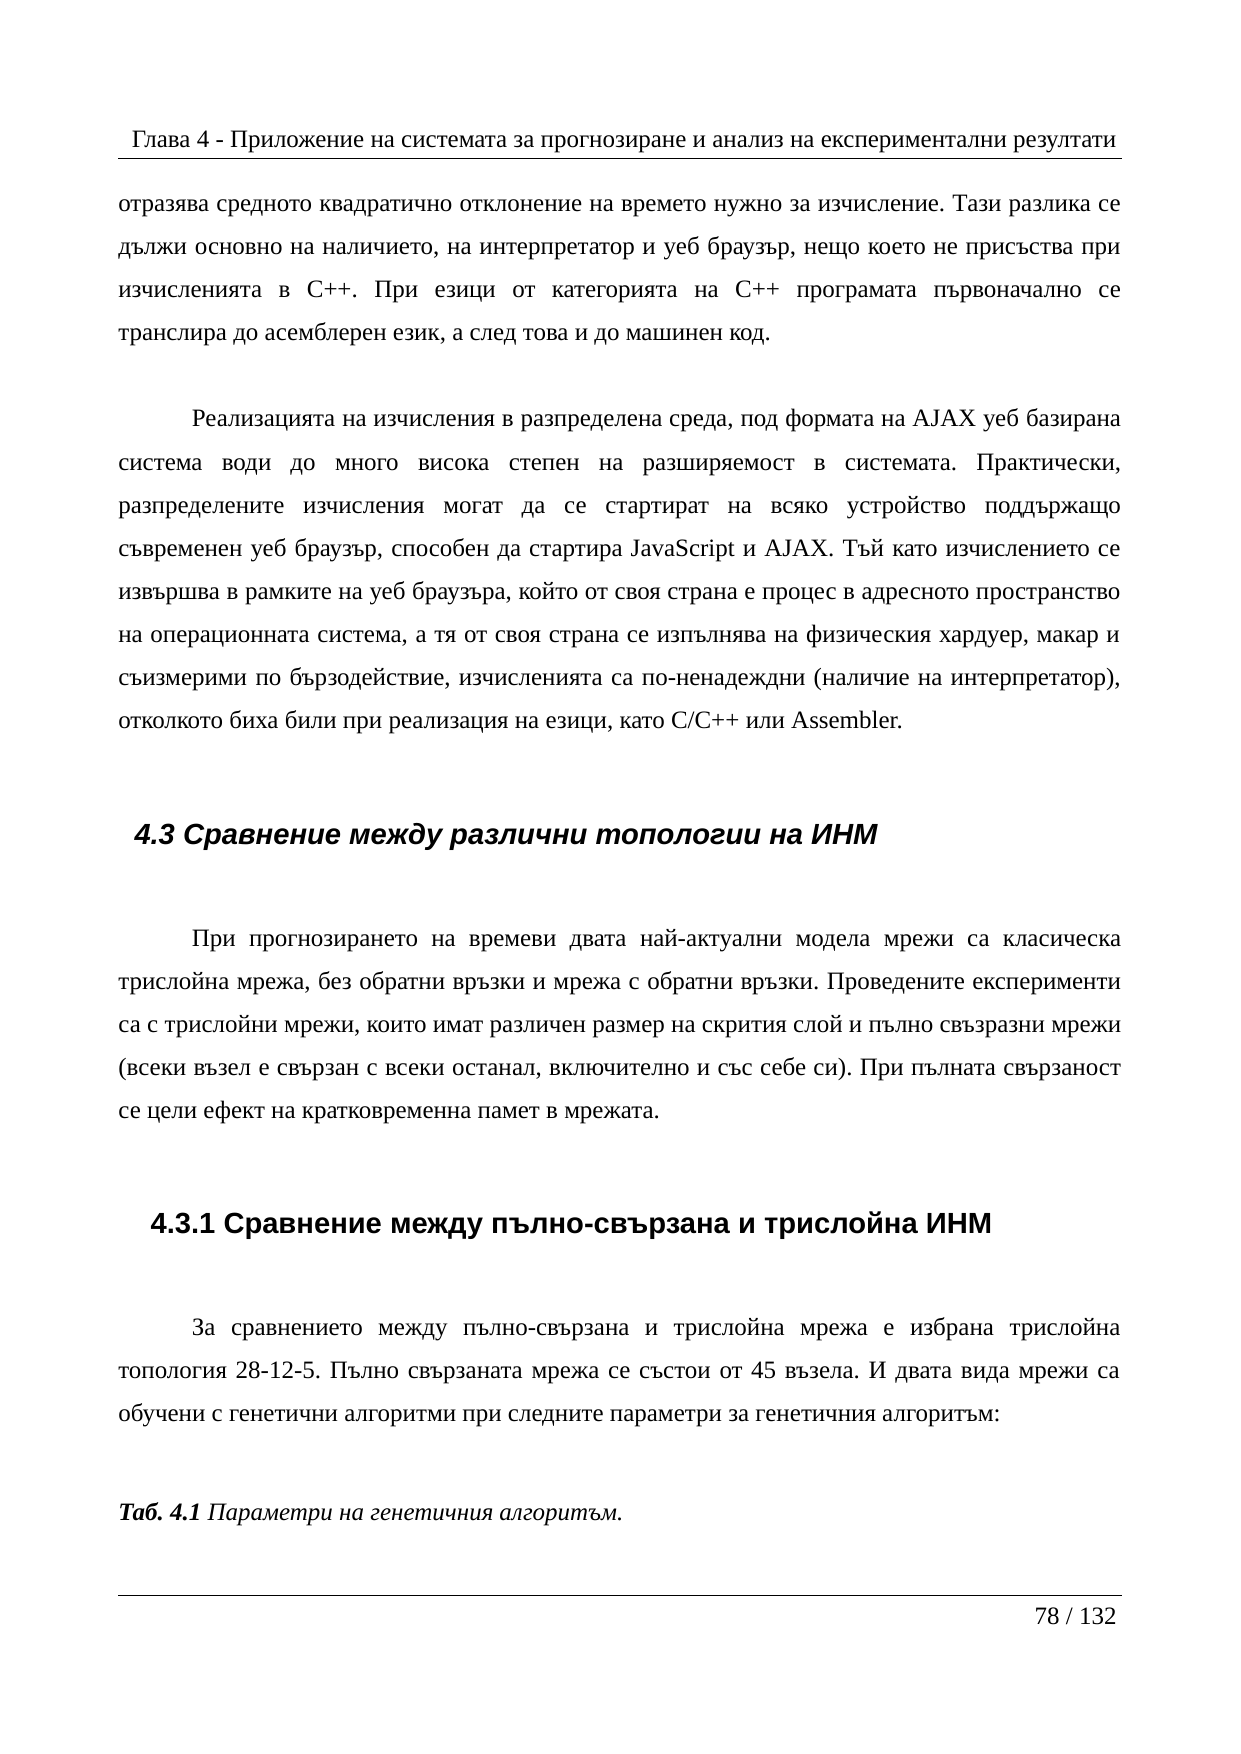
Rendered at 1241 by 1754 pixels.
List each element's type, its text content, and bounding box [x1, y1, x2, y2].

text отразява средното квадратично отклонение на времето нужно за изчисление. Тази разлика се дължи основно на наличието, на интерпретатор и уеб браузър, нещо което не присъства при изчисленията в C++. При езици от категорията на C++ програмата първоначално се транслира до асемблерен език, а след това и до машинен код. [118, 188, 1122, 346]
text Реализацията на изчисления в разпределена среда, под формата на AJAX уеб базирана система води до много висока степен на разширяемост в системата. Практически, разпределените изчисления могат да се стартират на всяко устройство поддържащо съвременен уеб браузър, способен да стартира JavaScript и AJAX. Тъй като изчислението се извършва в рамките на уеб браузъра, който от своя страна е процес в адресното пространство на операционната система, а тя от своя страна се изпълнява на физическия хардуер, макар и съизмерими по бързодействие, изчисленията са по-ненадеждни (наличие на интерпретатор), отколкото биха били при реализация на езици, като C/C++ или Assembler. [118, 403, 1122, 734]
text Таб. 4.1 Параметри на генетичния алгоритъм. [118, 1497, 1122, 1526]
subtitle 4.3 Сравнение между различни топологии на ИНМ [118, 817, 1122, 850]
text При прогнозирането на времеви двата най-актуални модела мрежи са класическа трислойна мрежа, без обратни връзки и мрежа с обратни връзки. Проведените експерименти са с трислойни мрежи, които имат различен размер на скрития слой и пълно свъзразни мрежи (всеки възел е свързан с всеки останал, включително и със себе си). При пълната свързаност се цели ефект на кратковременна памет в мрежата. [118, 923, 1122, 1124]
text За сравнението между пълно-свързана и трислойна мрежа е избрана трислойна топология 28-12-5. Пълно свързаната мрежа се състои от 45 възела. И двата вида мрежи са обучени с генетични алгоритми при следните параметри за генетичния алгоритъм: [118, 1312, 1122, 1427]
subtitle 4.3.1 Сравнение между пълно-свързана и трислойна ИНМ [118, 1206, 1122, 1240]
